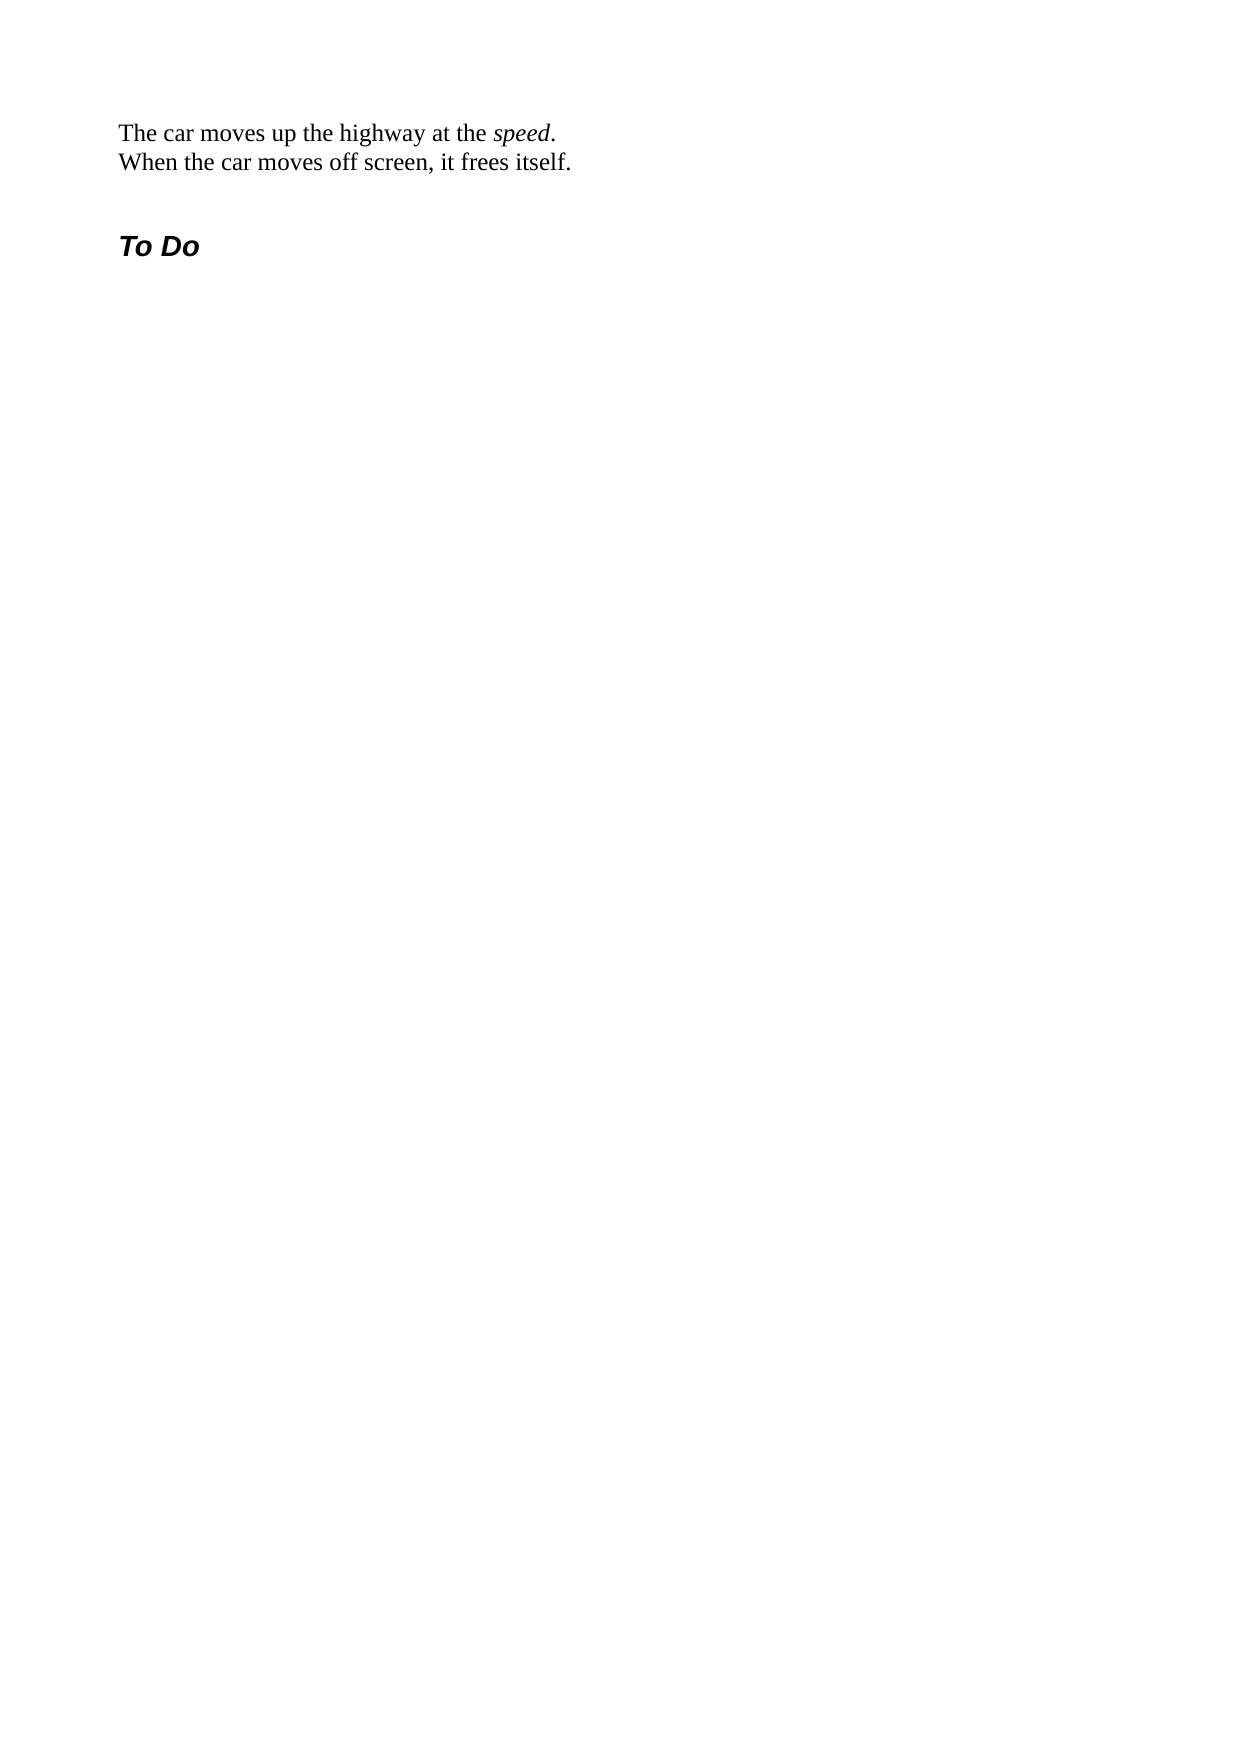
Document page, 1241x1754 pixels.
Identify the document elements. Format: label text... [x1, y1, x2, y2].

subtitle To Do [118, 229, 1122, 263]
text The car moves up the highway at the speed. [118, 118, 1122, 147]
text When the car moves off screen, it frees itself. [118, 147, 1122, 176]
